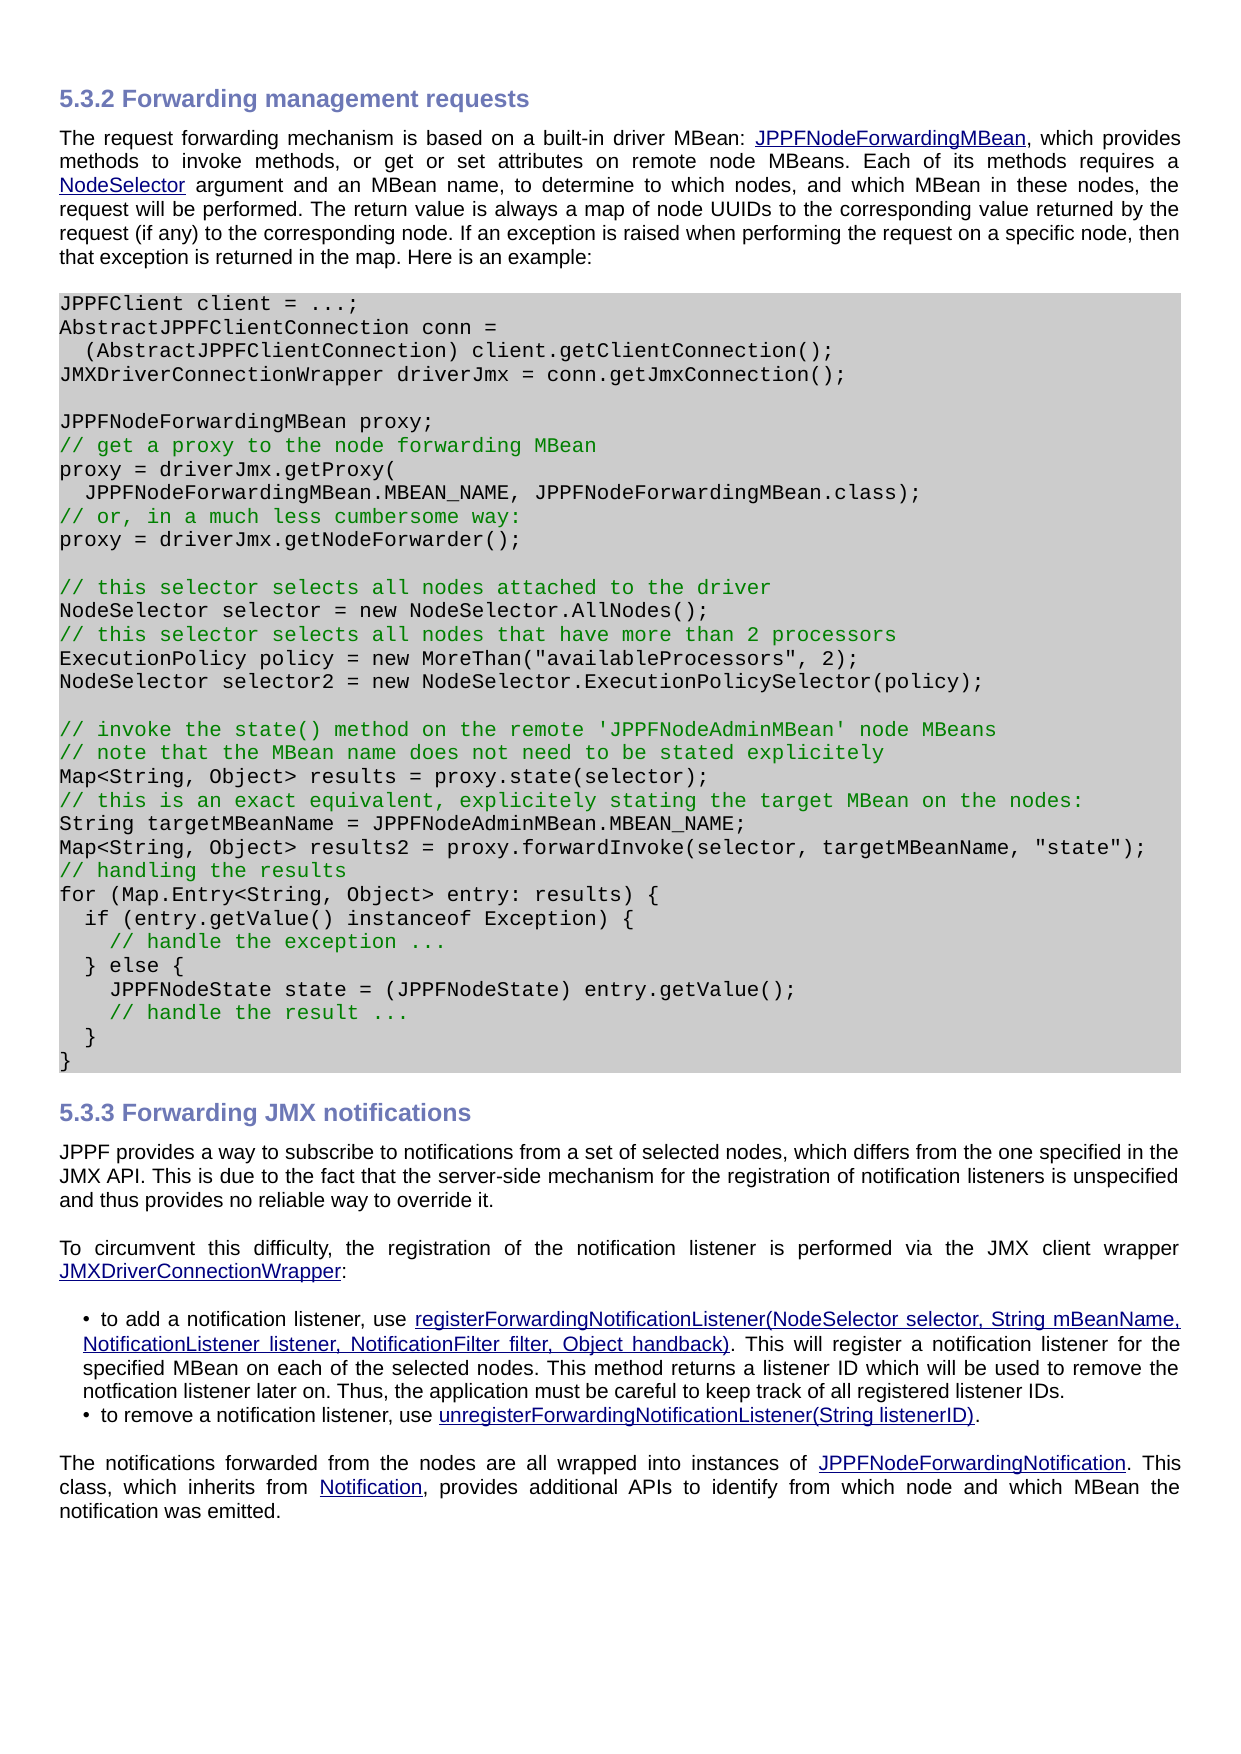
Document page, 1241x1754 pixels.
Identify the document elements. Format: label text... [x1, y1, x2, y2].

text To circumvent this difficulty, the registration of the notification listener is performed via the JMX client wrapper JMXDriverConnectionWrapper: [59, 1235, 1181, 1283]
text JPPFNodeState state = (JPPFNodeState) entry.getValue(); [59, 979, 1181, 1002]
text } [59, 1026, 1181, 1050]
text AbstractJPPFClientConnection conn = [59, 317, 1181, 340]
text The request forwarding mechanism is based on a built-in driver MBean: JPPFNodeForwardingMBean, which provides methods to invoke methods, or get or set attributes on remote node MBeans. Each of its methods requires a NodeSelector argument and an MBean name, to determine to which nodes, and which MBean in these nodes, the request will be performed. The return value is always a map of node UUIDs to the corresponding value returned by the request (if any) to the corresponding node. If an exception is raised when performing the request on a specific node, then that exception is returned in the map. Here is an example: [59, 125, 1181, 269]
text JPPF provides a way to subscribe to notifications from a set of selected nodes, which differs from the one specified in the JMX API. This is due to the fact that the server-side mechanism for the registration of notification listeners is unspecified and thus provides no reliable way to override it. [59, 1139, 1181, 1211]
text (AbstractJPPFClientConnection) client.getClientConnection(); [59, 340, 1181, 364]
text Map<String, Object> results2 = proxy.forwardInvoke(selector, targetMBeanName, "state"); [59, 837, 1181, 861]
subtitle Forwarding management requests [59, 84, 1181, 113]
text Map<String, Object> results = proxy.state(selector); [59, 766, 1181, 789]
text // get a proxy to the node forwarding MBean [59, 435, 1181, 458]
text NodeSelector selector = new NodeSelector.AllNodes(); [59, 600, 1181, 624]
list to add a notification listener, use registerForwardingNotificationListener(NodeSelector selector, String mBeanName, NotificationListener listener, NotificationFilter filter, Object handback). This will register a notification listener for the specified MBean on each of the selected nodes. This method returns a listener ID which will be used to remove the notfication listener later on. Thus, the application must be careful to keep track of all registered listener IDs. [83, 1307, 1181, 1403]
text // note that the MBean name does not need to be stated explicitely [59, 742, 1181, 766]
text // this selector selects all nodes that have more than 2 processors [59, 624, 1181, 648]
text proxy = driverJmx.getNodeForwarder(); [59, 529, 1181, 553]
text } [59, 1050, 1181, 1073]
text // handle the exception ... [59, 931, 1181, 955]
text JPPFNodeForwardingMBean proxy; [59, 411, 1181, 435]
text JPPFClient client = ...; [59, 293, 1181, 317]
text The notifications forwarded from the nodes are all wrapped into instances of JPPFNodeForwardingNotification. This class, which inherits from Notification, provides additional APIs to identify from which node and which MBean the notification was emitted. [59, 1451, 1181, 1523]
text // invoke the state() method on the remote 'JPPFNodeAdminMBean' node MBeans [59, 719, 1181, 742]
list to remove a notification listener, use unregisterForwardingNotificationListener(String listenerID). [83, 1403, 1181, 1427]
text JMXDriverConnectionWrapper driverJmx = conn.getJmxConnection(); [59, 364, 1181, 388]
subtitle Forwarding JMX notifications [59, 1098, 1181, 1127]
text // handle the result ... [59, 1002, 1181, 1026]
text } else { [59, 955, 1181, 979]
text String targetMBeanName = JPPFNodeAdminMBean.MBEAN_NAME; [59, 813, 1181, 837]
text if (entry.getValue() instanceof Exception) { [59, 908, 1181, 931]
text // this is an exact equivalent, explicitely stating the target MBean on the nodes: [59, 789, 1181, 813]
text // handling the results [59, 861, 1181, 884]
text JPPFNodeForwardingMBean.MBEAN_NAME, JPPFNodeForwardingMBean.class); [59, 482, 1181, 506]
text // or, in a much less cumbersome way: [59, 506, 1181, 529]
text // this selector selects all nodes attached to the driver [59, 577, 1181, 600]
text ExecutionPolicy policy = new MoreThan("availableProcessors", 2); [59, 648, 1181, 671]
text for (Map.Entry<String, Object> entry: results) { [59, 884, 1181, 908]
text proxy = driverJmx.getProxy( [59, 458, 1181, 482]
text NodeSelector selector2 = new NodeSelector.ExecutionPolicySelector(policy); [59, 671, 1181, 695]
